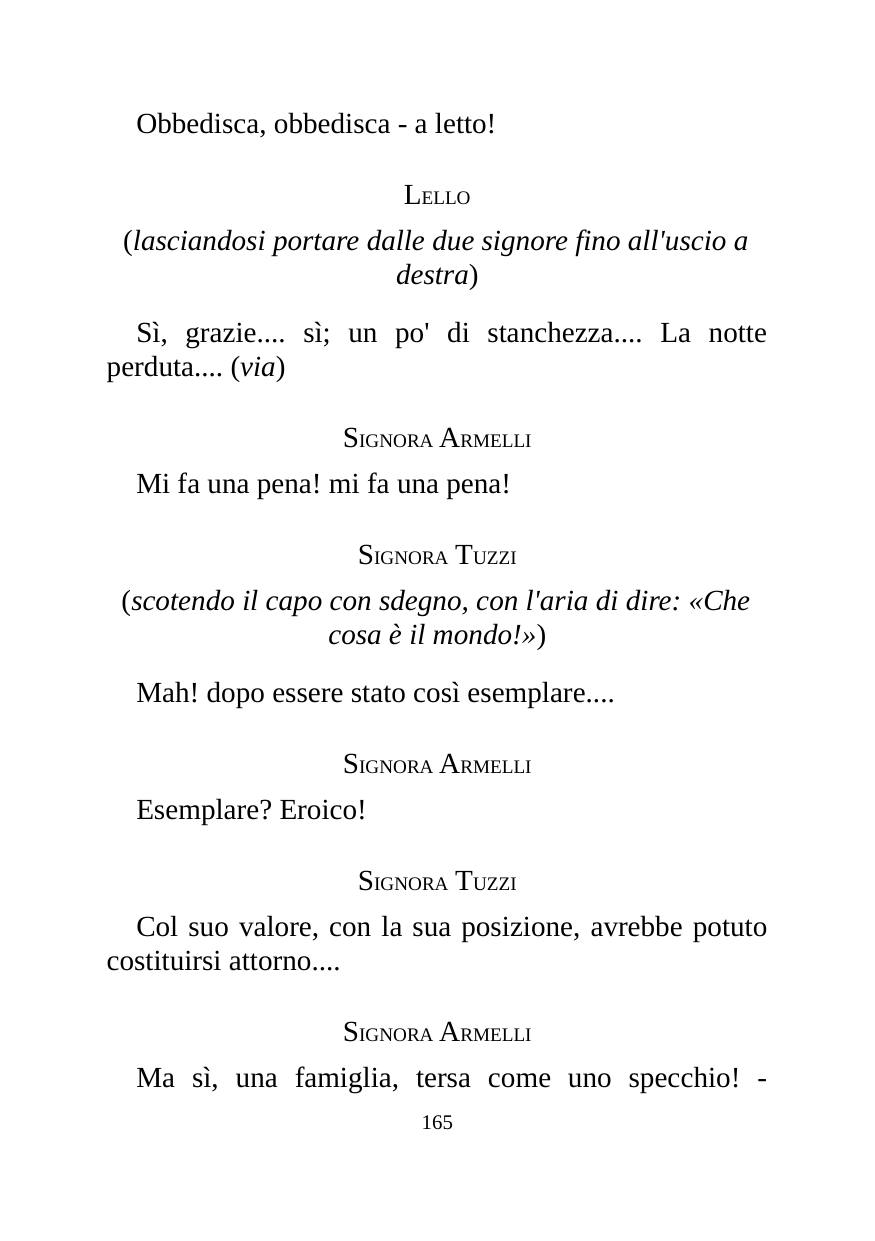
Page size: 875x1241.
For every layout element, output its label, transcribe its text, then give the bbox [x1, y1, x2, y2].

text (scotendo il capo con sdegno, con l'aria di dire: «Che cosa è il mondo!») [106, 583, 768, 650]
text (lasciandosi portare dalle due signore fino all'uscio a destra) [106, 223, 768, 291]
text Signora Armelli [106, 746, 768, 780]
text Esemplare? Eroico! [106, 792, 768, 826]
text Col suo valore, con la sua posizione, avrebbe potuto costituirsi attorno.... [106, 909, 768, 977]
text Ma sì, una famiglia, tersa come uno specchio! [106, 1060, 768, 1094]
text Signora Tuzzi [106, 863, 768, 897]
text Signora Tuzzi [106, 537, 768, 571]
text Signora Armelli [106, 420, 768, 454]
text Lello [106, 177, 768, 211]
text Signora Armelli [106, 1014, 768, 1048]
text Mah! dopo essere stato così esemplare.... [106, 675, 768, 709]
text Mi fa una pena! mi fa una pena! [106, 466, 768, 500]
text Sì, grazie.... sì; un po' di stanchezza.... La notte perduta.... (via) [106, 316, 768, 383]
text Obbedisca, obbedisca - a letto! [106, 106, 768, 140]
